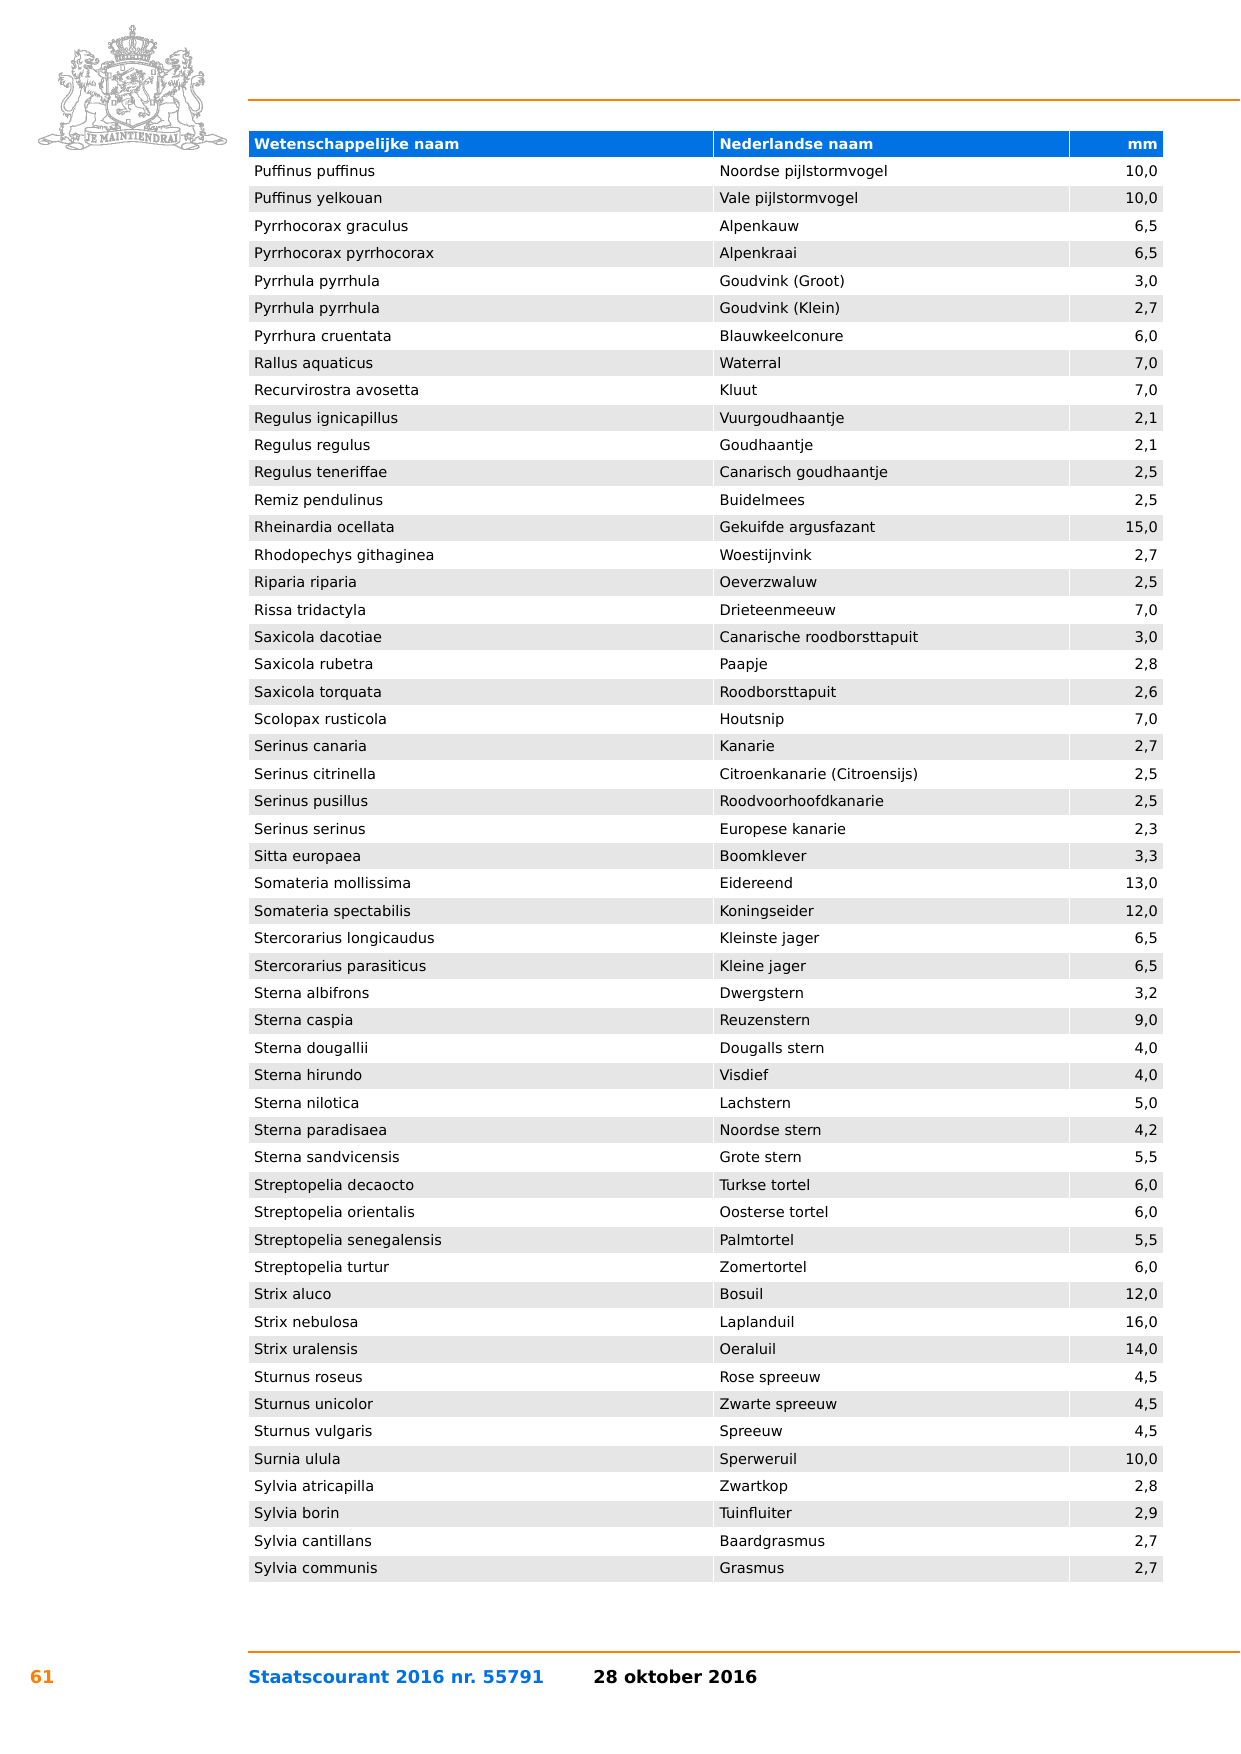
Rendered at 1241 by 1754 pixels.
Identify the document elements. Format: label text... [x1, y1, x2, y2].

table_header Nederlandse naam [714, 131, 1069, 157]
table_cell 2,6 [1070, 679, 1163, 705]
table_cell 2,5 [1070, 789, 1163, 815]
table_cell Buidelmees [714, 487, 1069, 513]
table_cell Sylvia atricapilla [249, 1473, 713, 1500]
table_cell 7,0 [1070, 597, 1163, 623]
table_cell Oosterse tortel [714, 1199, 1069, 1226]
table_cell 7,0 [1070, 706, 1163, 733]
table_cell Pyrrhocorax pyrrhocorax [249, 241, 713, 267]
table_cell Dougalls stern [714, 1035, 1069, 1061]
table_cell Goudhaantje [714, 432, 1069, 459]
picture [38, 25, 227, 150]
table_cell 6,5 [1070, 213, 1163, 239]
table_cell Somateria spectabilis [249, 898, 713, 924]
table_cell 4,2 [1070, 1117, 1163, 1143]
table_cell 15,0 [1070, 515, 1163, 541]
table_cell Puffinus puffinus [249, 158, 713, 185]
table_cell Citroenkanarie (Citroensijs) [714, 761, 1069, 787]
table_cell Streptopelia turtur [249, 1254, 713, 1281]
table_cell Sterna hirundo [249, 1063, 713, 1089]
table_cell Eidereend [714, 871, 1069, 897]
table_cell Sylvia cantillans [249, 1528, 713, 1554]
table_cell Pyrrhula pyrrhula [249, 295, 713, 322]
table_cell Puffinus yelkouan [249, 186, 713, 212]
table_cell 2,5 [1070, 569, 1163, 596]
table_cell 2,7 [1070, 1556, 1163, 1582]
table_cell 14,0 [1070, 1336, 1163, 1363]
table_cell 6,0 [1070, 1254, 1163, 1281]
table_header mm [1070, 131, 1163, 157]
table_cell Rheinardia ocellata [249, 515, 713, 541]
table_cell Strix nebulosa [249, 1309, 713, 1335]
table_cell 2,9 [1070, 1501, 1163, 1527]
table_cell Zwartkop [714, 1473, 1069, 1500]
table_cell Goudvink (Groot) [714, 268, 1069, 294]
table_cell Visdief [714, 1063, 1069, 1089]
table_cell Sperweruil [714, 1446, 1069, 1472]
table_cell Strix aluco [249, 1282, 713, 1308]
table_cell Sterna caspia [249, 1008, 713, 1034]
table_cell Goudvink (Klein) [714, 295, 1069, 322]
table_cell Serinus pusillus [249, 789, 713, 815]
table_cell Kanarie [714, 734, 1069, 760]
table_cell 2,5 [1070, 487, 1163, 513]
table_cell Oeverzwaluw [714, 569, 1069, 596]
table_cell Sylvia borin [249, 1501, 713, 1527]
table_cell 3,2 [1070, 980, 1163, 1007]
table_cell 4,0 [1070, 1063, 1163, 1089]
table_cell Woestijnvink [714, 542, 1069, 568]
table_cell 2,8 [1070, 1473, 1163, 1500]
table_cell Rose spreeuw [714, 1364, 1069, 1390]
table_cell Riparia riparia [249, 569, 713, 596]
table_cell 9,0 [1070, 1008, 1163, 1034]
table_cell Noordse stern [714, 1117, 1069, 1143]
table_cell Sturnus vulgaris [249, 1419, 713, 1445]
table_cell Turkse tortel [714, 1172, 1069, 1198]
table_cell Kleine jager [714, 953, 1069, 979]
table_cell 2,1 [1070, 405, 1163, 431]
table_cell Baardgrasmus [714, 1528, 1069, 1554]
table_cell Somateria mollissima [249, 871, 713, 897]
table_cell Sturnus unicolor [249, 1391, 713, 1417]
table_cell 5,5 [1070, 1145, 1163, 1171]
table_cell 6,5 [1070, 241, 1163, 267]
table_cell Noordse pijlstormvogel [714, 158, 1069, 185]
table_cell Strix uralensis [249, 1336, 713, 1363]
table_cell Blauwkeelconure [714, 323, 1069, 349]
table_cell 6,0 [1070, 1199, 1163, 1226]
table_cell 2,7 [1070, 1528, 1163, 1554]
table_cell Stercorarius longicaudus [249, 925, 713, 952]
table_cell Grasmus [714, 1556, 1069, 1582]
table_cell 3,3 [1070, 843, 1163, 869]
table_cell Sturnus roseus [249, 1364, 713, 1390]
table_cell Koningseider [714, 898, 1069, 924]
table_cell 3,0 [1070, 624, 1163, 650]
table_cell Zomertortel [714, 1254, 1069, 1281]
table_cell Alpenkauw [714, 213, 1069, 239]
table_cell Europese kanarie [714, 816, 1069, 842]
table_cell 16,0 [1070, 1309, 1163, 1335]
table_cell 12,0 [1070, 1282, 1163, 1308]
table_cell 10,0 [1070, 186, 1163, 212]
table_cell 5,0 [1070, 1090, 1163, 1116]
table_cell 4,5 [1070, 1419, 1163, 1445]
table_cell 4,5 [1070, 1364, 1163, 1390]
table_cell Regulus regulus [249, 432, 713, 459]
table_cell Dwergstern [714, 980, 1069, 1007]
table_cell Recurvirostra avosetta [249, 378, 713, 404]
table_cell Serinus citrinella [249, 761, 713, 787]
table_cell Serinus canaria [249, 734, 713, 760]
table_cell Palmtortel [714, 1227, 1069, 1253]
table_cell Canarische roodborsttapuit [714, 624, 1069, 650]
table_cell Scolopax rusticola [249, 706, 713, 733]
table_cell Canarisch goudhaantje [714, 460, 1069, 486]
table_cell Roodborsttapuit [714, 679, 1069, 705]
table_cell Regulus ignicapillus [249, 405, 713, 431]
table_cell 12,0 [1070, 898, 1163, 924]
table_cell 7,0 [1070, 350, 1163, 376]
table_cell Pyrrhula pyrrhula [249, 268, 713, 294]
table_cell Waterral [714, 350, 1069, 376]
table_cell Paapje [714, 651, 1069, 678]
table_cell Sterna sandvicensis [249, 1145, 713, 1171]
table_cell Rallus aquaticus [249, 350, 713, 376]
table_cell 2,7 [1070, 734, 1163, 760]
table_cell Pyrrhura cruentata [249, 323, 713, 349]
table_cell Drieteenmeeuw [714, 597, 1069, 623]
table_cell 2,1 [1070, 432, 1163, 459]
table_cell Saxicola dacotiae [249, 624, 713, 650]
table_cell Sterna paradisaea [249, 1117, 713, 1143]
table_cell Bosuil [714, 1282, 1069, 1308]
table_cell Alpenkraai [714, 241, 1069, 267]
table_cell Vuurgoudhaantje [714, 405, 1069, 431]
table_cell 5,5 [1070, 1227, 1163, 1253]
table_cell Roodvoorhoofdkanarie [714, 789, 1069, 815]
table_cell Sterna albifrons [249, 980, 713, 1007]
table_cell 6,0 [1070, 323, 1163, 349]
table_cell Pyrrhocorax graculus [249, 213, 713, 239]
table_cell 2,5 [1070, 761, 1163, 787]
table_header Wetenschappelijke naam [249, 131, 713, 157]
table_cell Lachstern [714, 1090, 1069, 1116]
table_cell Tuinfluiter [714, 1501, 1069, 1527]
table_cell Sylvia communis [249, 1556, 713, 1582]
table_cell Saxicola rubetra [249, 651, 713, 678]
table_cell 3,0 [1070, 268, 1163, 294]
table_cell Stercorarius parasiticus [249, 953, 713, 979]
table_cell Rhodopechys githaginea [249, 542, 713, 568]
table_cell Boomklever [714, 843, 1069, 869]
table_cell Surnia ulula [249, 1446, 713, 1472]
table_cell Saxicola torquata [249, 679, 713, 705]
table_cell 2,3 [1070, 816, 1163, 842]
table_cell 7,0 [1070, 378, 1163, 404]
table_cell Vale pijlstormvogel [714, 186, 1069, 212]
table_cell Sterna nilotica [249, 1090, 713, 1116]
table_cell Serinus serinus [249, 816, 713, 842]
table_cell 4,5 [1070, 1391, 1163, 1417]
table_cell 10,0 [1070, 158, 1163, 185]
table_cell 2,5 [1070, 460, 1163, 486]
table_cell Streptopelia decaocto [249, 1172, 713, 1198]
table_cell Sterna dougallii [249, 1035, 713, 1061]
table_cell 10,0 [1070, 1446, 1163, 1472]
table_cell Grote stern [714, 1145, 1069, 1171]
table_cell 2,8 [1070, 651, 1163, 678]
table_cell Kleinste jager [714, 925, 1069, 952]
table_cell Gekuifde argusfazant [714, 515, 1069, 541]
table_cell Streptopelia orientalis [249, 1199, 713, 1226]
table_cell Zwarte spreeuw [714, 1391, 1069, 1417]
table_cell 6,5 [1070, 953, 1163, 979]
table_cell 6,0 [1070, 1172, 1163, 1198]
table_cell 4,0 [1070, 1035, 1163, 1061]
table_cell Regulus teneriffae [249, 460, 713, 486]
table_cell Sitta europaea [249, 843, 713, 869]
table_cell 13,0 [1070, 871, 1163, 897]
table_cell Streptopelia senegalensis [249, 1227, 713, 1253]
table_cell Reuzenstern [714, 1008, 1069, 1034]
table_cell 2,7 [1070, 295, 1163, 322]
table_cell Remiz pendulinus [249, 487, 713, 513]
table_cell Oeraluil [714, 1336, 1069, 1363]
table_cell Rissa tridactyla [249, 597, 713, 623]
table_cell 2,7 [1070, 542, 1163, 568]
table_cell Spreeuw [714, 1419, 1069, 1445]
table_cell Laplanduil [714, 1309, 1069, 1335]
table_cell Kluut [714, 378, 1069, 404]
table_cell 6,5 [1070, 925, 1163, 952]
table_cell Houtsnip [714, 706, 1069, 733]
